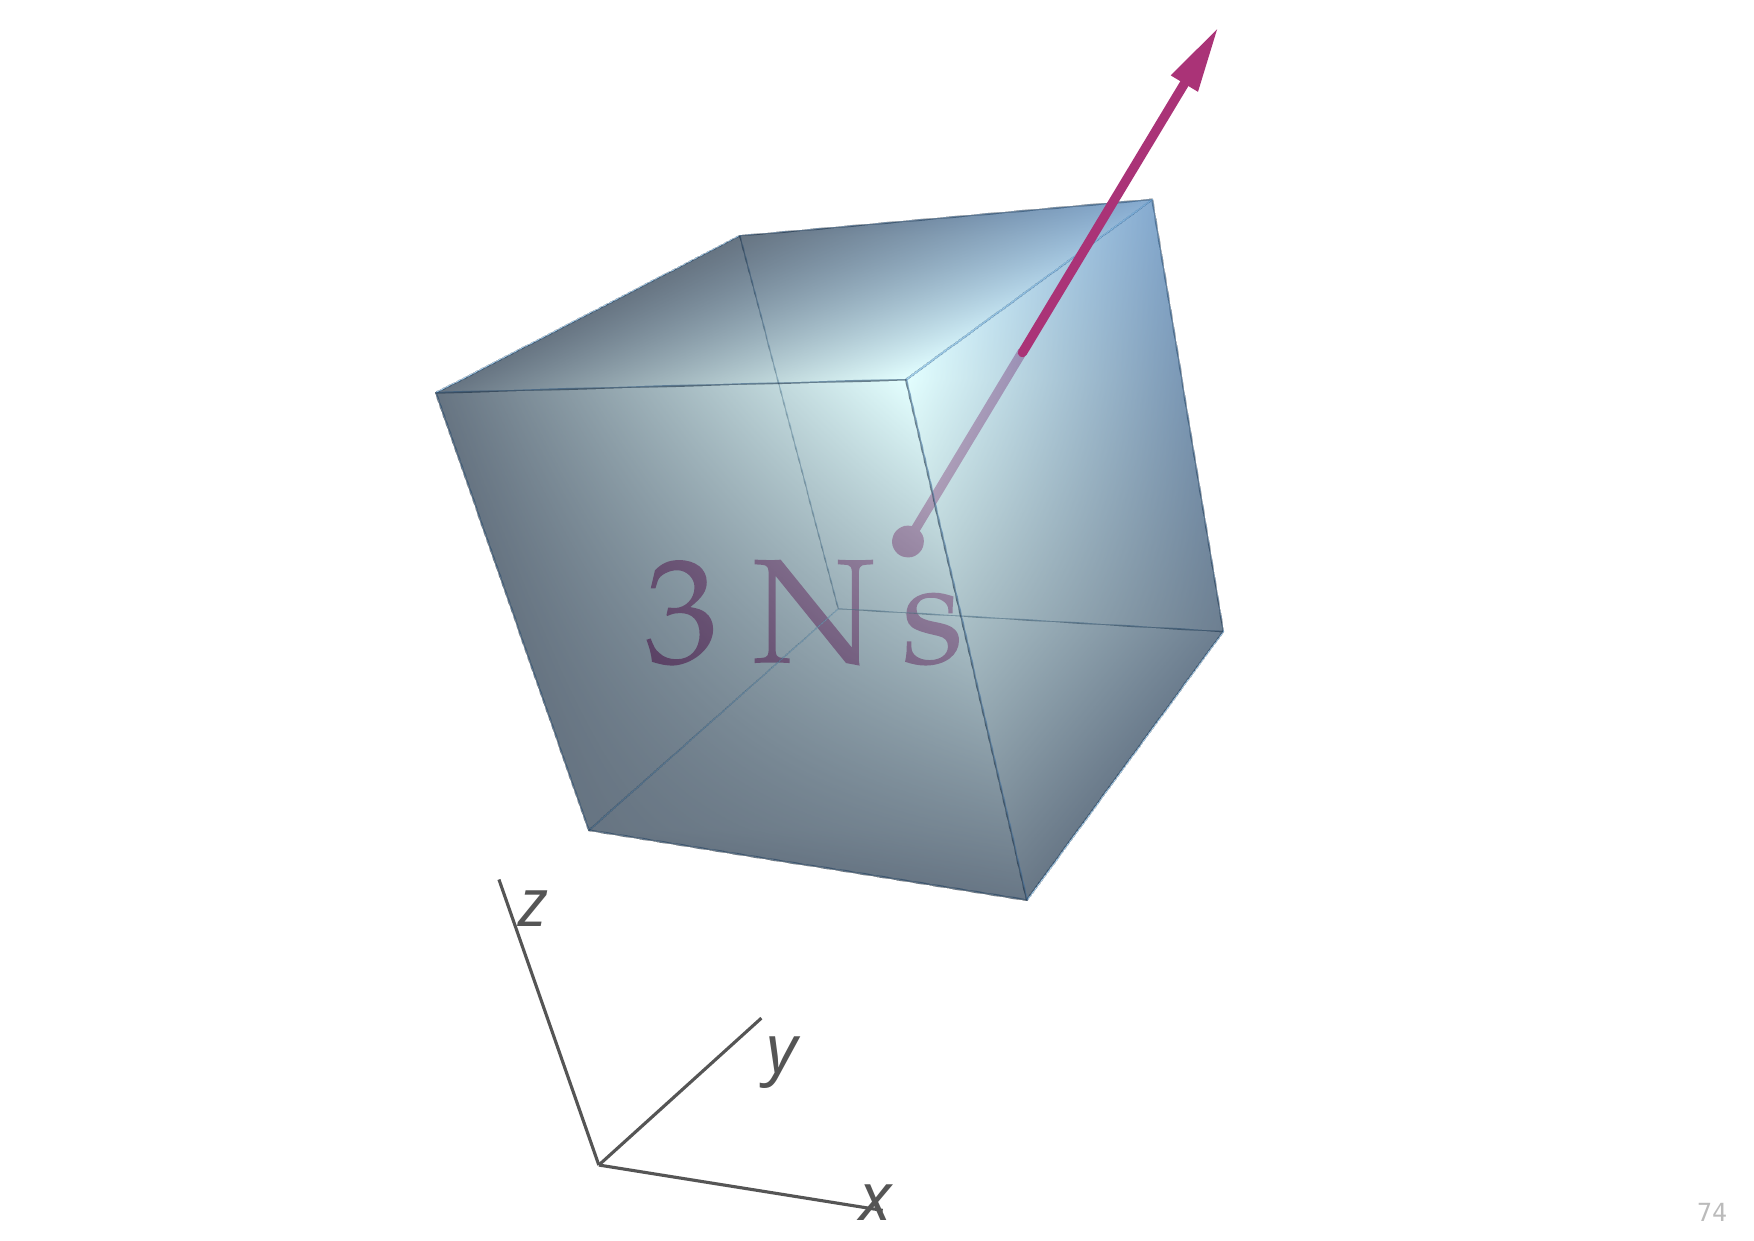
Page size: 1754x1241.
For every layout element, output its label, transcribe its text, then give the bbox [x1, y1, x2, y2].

text_box z [503, 848, 543, 930]
text_box y [751, 994, 793, 1076]
text_box x [844, 1141, 886, 1224]
